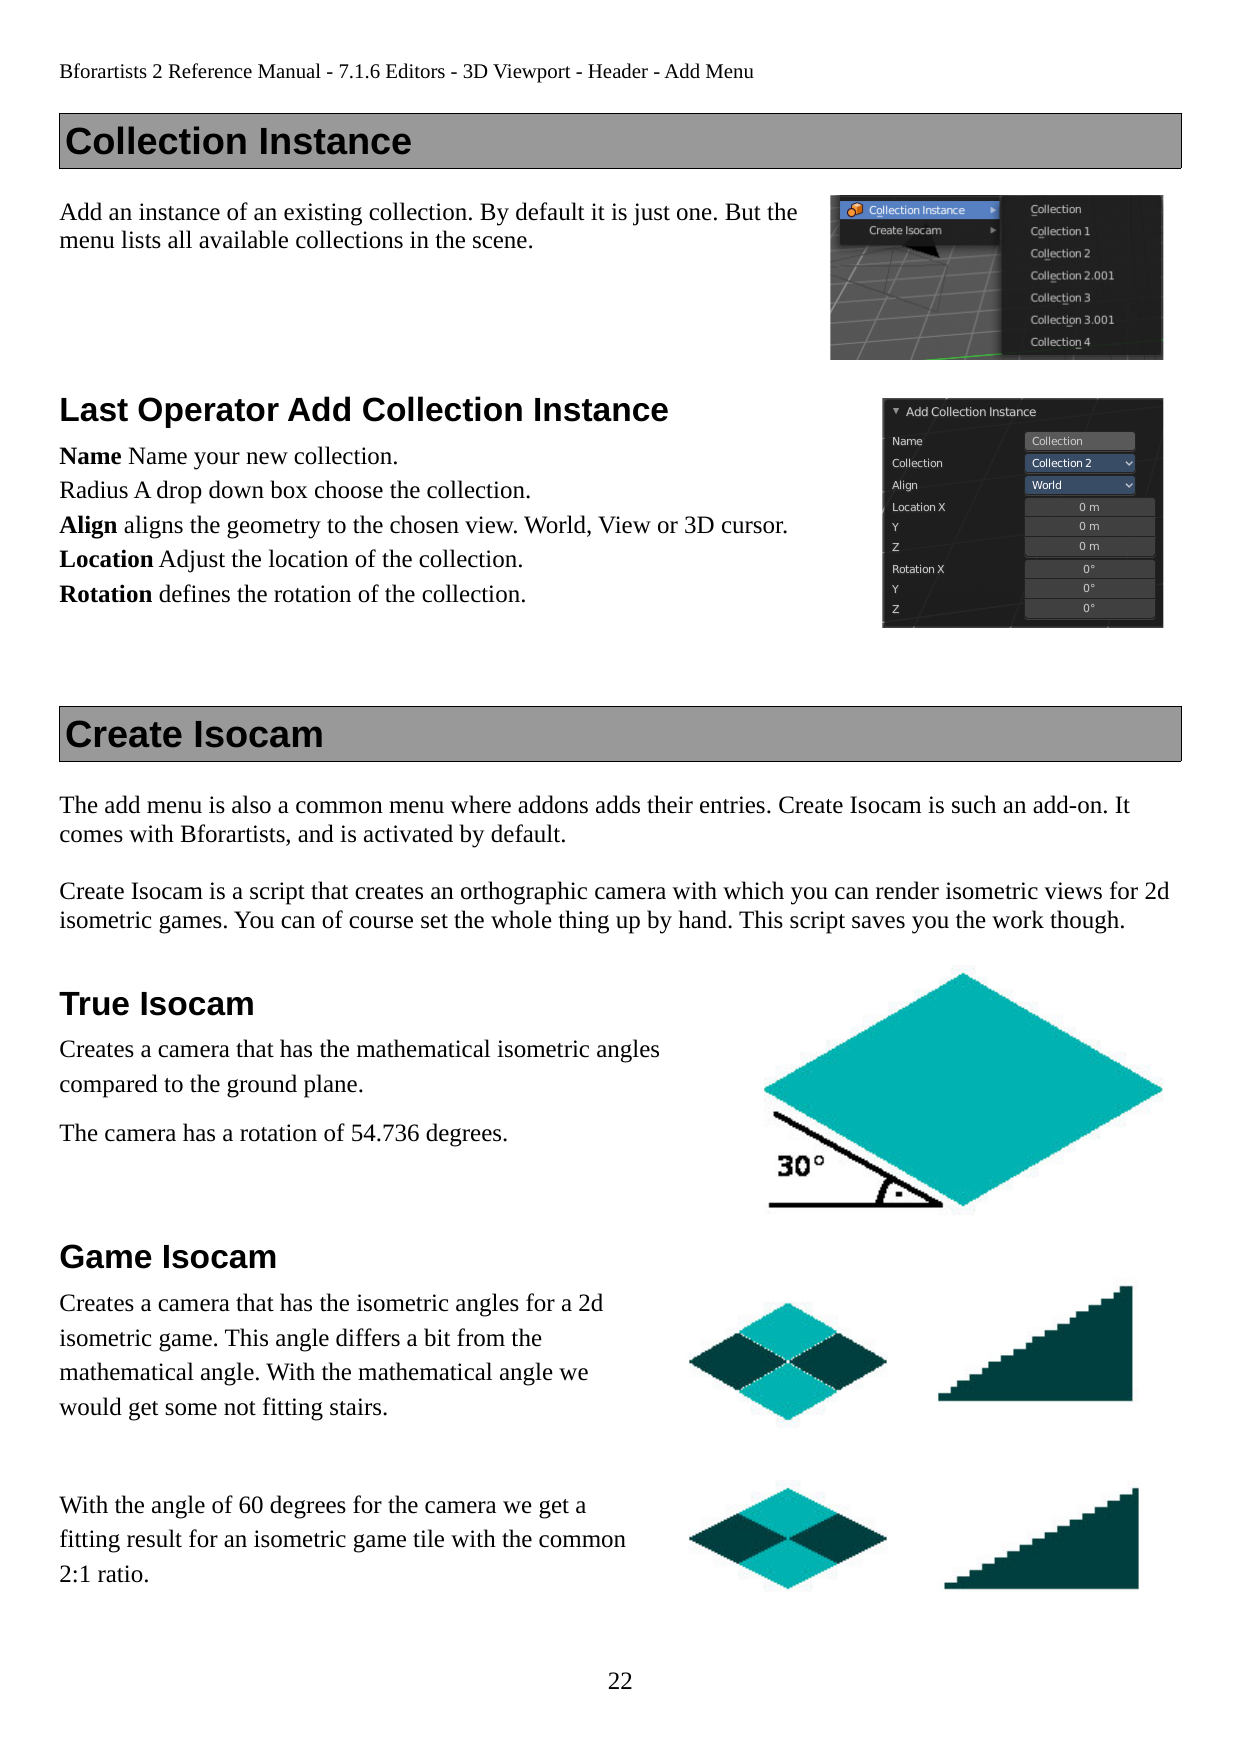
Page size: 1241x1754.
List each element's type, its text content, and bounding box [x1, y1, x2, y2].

text Create Isocam is a script that creates an orthographic camera with which you can render isometric views for 2d isometric games. You can of course set the whole thing up by hand. This script saves you the work though. [59, 876, 1181, 934]
picture [663, 1480, 1164, 1605]
table_header Collection Instance [60, 114, 1181, 168]
text With the angle of 60 degrees for the camera we get a fitting result for an isometric game tile with the common 2:1 ratio. [59, 1490, 663, 1587]
subtitle Last Operator Add Collection Instance [59, 390, 1181, 429]
text Name Name your new collection. Radius A drop down box choose the collection. Align aligns the geometry to the chosen view. World, View or 3D cursor. Location Adjust the location of the collection. Rotation defines the rotation of the collection. [59, 441, 882, 608]
picture [763, 965, 1164, 1222]
text Add an instance of an existing collection. By default it is just one. But the menu lists all available collections in the scene. [59, 197, 830, 254]
picture [830, 195, 1164, 360]
picture [663, 1277, 1164, 1428]
subtitle True Isocam [59, 983, 763, 1022]
text The camera has a rotation of 54.736 degrees. [59, 1118, 763, 1147]
subtitle Game Isocam [59, 1237, 1181, 1276]
table_header Create Isocam [60, 707, 1181, 761]
subtitle [1164, 983, 1181, 1022]
text Creates a camera that has the isometric angles for a 2d isometric game. This angle differs a bit from the mathematical angle. With the mathematical angle we would get some not fitting stairs. [59, 1288, 663, 1420]
text The add menu is also a common menu where addons adds their entries. Create Isocam is such an add-on. It comes with Bforartists, and is activated by default. [59, 790, 1181, 847]
text Creates a camera that has the mathematical isometric angles compared to the ground plane. [59, 1034, 763, 1098]
picture [882, 398, 1164, 628]
